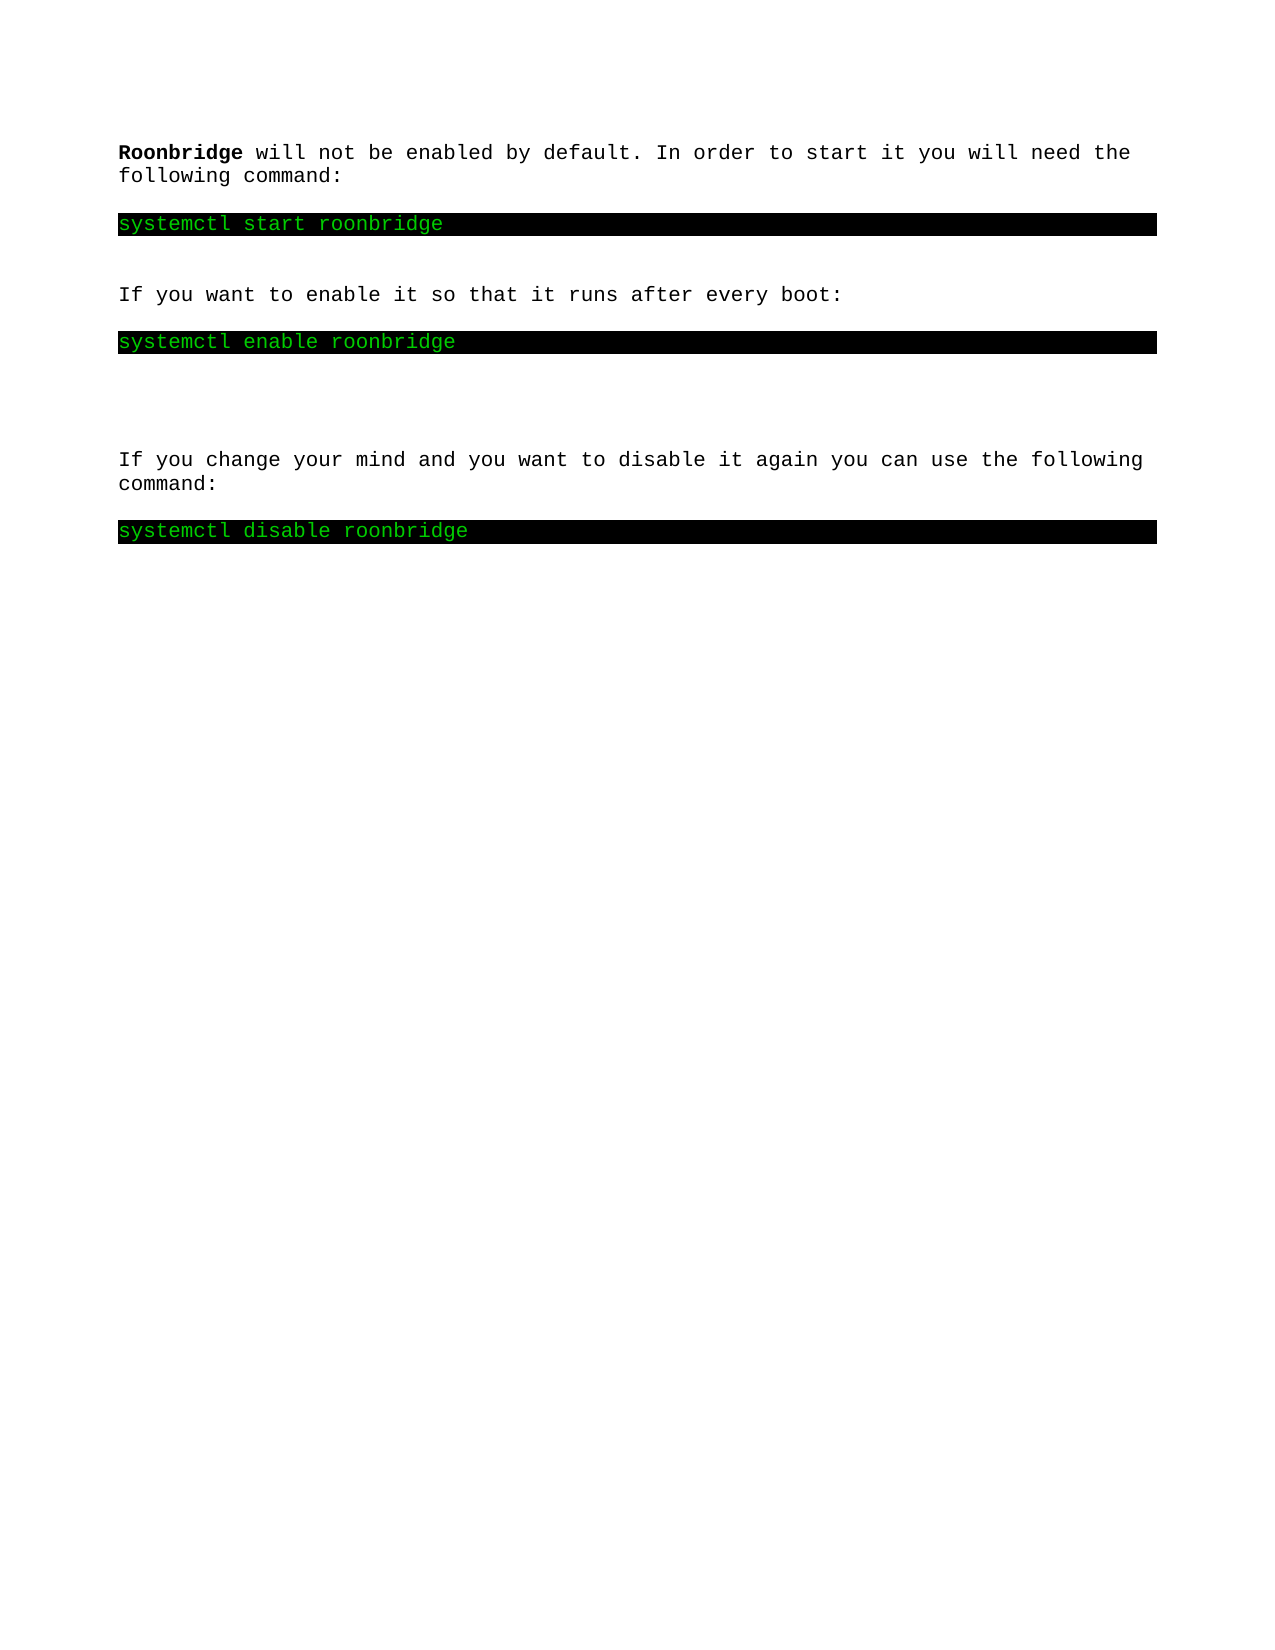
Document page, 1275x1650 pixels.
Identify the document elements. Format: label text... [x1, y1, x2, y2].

text systemctl disable roonbridge [118, 520, 1157, 544]
text If you change your mind and you want to disable it again you can use the following command: [118, 449, 1157, 496]
text systemctl enable roonbridge [118, 331, 1157, 354]
text Roonbridge will not be enabled by default. In order to start it you will need the following command: [118, 142, 1157, 189]
text systemctl start roonbridge [118, 213, 1157, 236]
text If you want to enable it so that it runs after every boot: [118, 284, 1157, 307]
